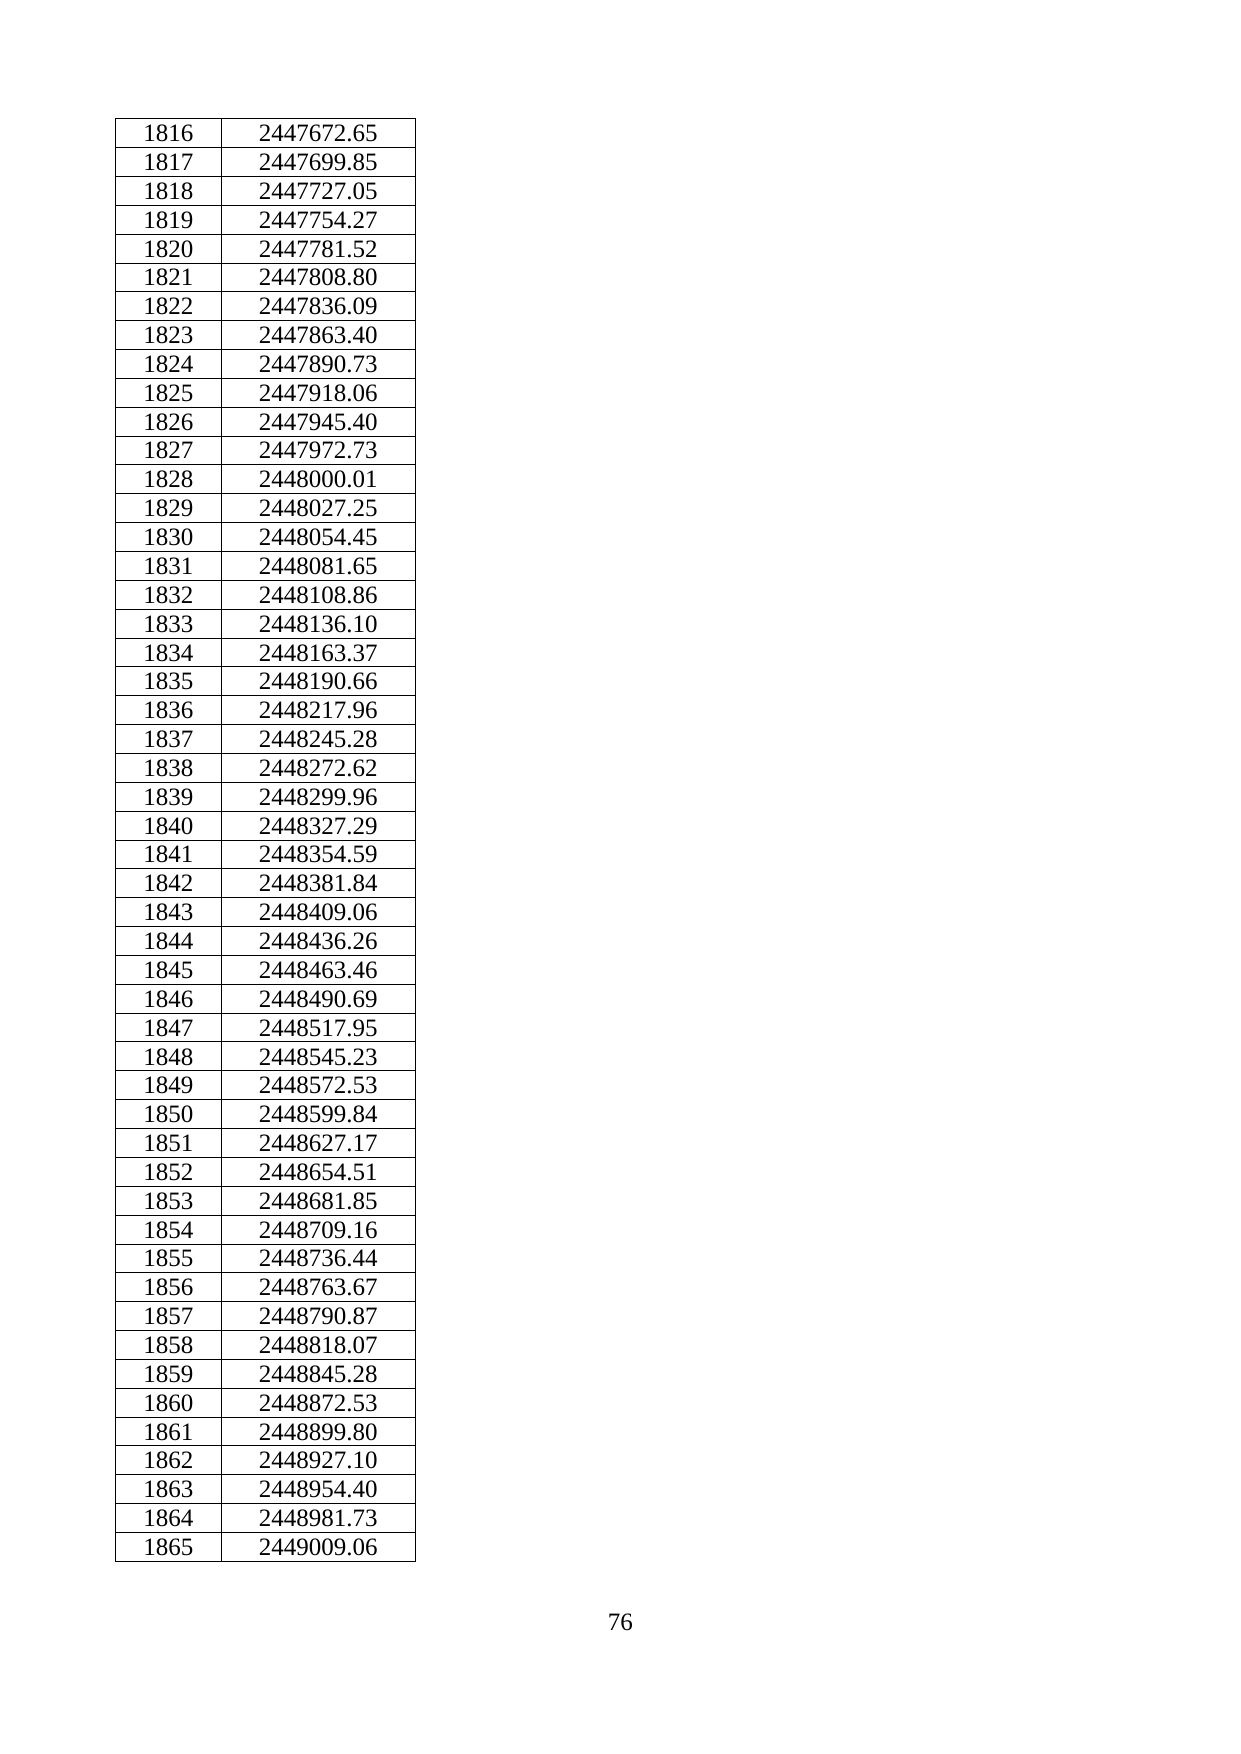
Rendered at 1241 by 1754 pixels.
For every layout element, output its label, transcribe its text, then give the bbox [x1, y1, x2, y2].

table_cell 1825 [116, 379, 221, 407]
table_cell 1858 [116, 1331, 221, 1359]
table_cell 2448245.28 [222, 725, 415, 753]
table_cell 1862 [116, 1446, 221, 1474]
table_cell 2448981.73 [222, 1504, 415, 1532]
table_cell 2448217.96 [222, 696, 415, 724]
table_cell 1818 [116, 177, 221, 205]
table_cell 1844 [116, 927, 221, 955]
table_cell 2448000.01 [222, 465, 415, 493]
table_cell 1855 [116, 1245, 221, 1272]
table_cell 2448299.96 [222, 783, 415, 811]
table_cell 1836 [116, 696, 221, 724]
table_cell 1860 [116, 1389, 221, 1417]
table_cell 1826 [116, 408, 221, 436]
table_cell 2447890.73 [222, 350, 415, 378]
table_cell 1828 [116, 465, 221, 493]
table_cell 1820 [116, 235, 221, 262]
table_cell 2448027.25 [222, 494, 415, 522]
table_cell 1831 [116, 552, 221, 580]
table_cell 2449009.06 [222, 1533, 415, 1561]
table_cell 1829 [116, 494, 221, 522]
table_cell 2447808.80 [222, 264, 415, 291]
table_cell 1863 [116, 1475, 221, 1503]
table_cell 2448545.23 [222, 1042, 415, 1070]
table_cell 1865 [116, 1533, 221, 1561]
table_cell 2448763.67 [222, 1273, 415, 1301]
table_cell 2447754.27 [222, 206, 415, 233]
table_cell 1827 [116, 437, 221, 464]
table_cell 2447672.65 [222, 119, 415, 147]
table_cell 2448954.40 [222, 1475, 415, 1503]
table_cell 2448272.62 [222, 754, 415, 782]
table_cell 1830 [116, 523, 221, 551]
table_cell 2448190.66 [222, 667, 415, 695]
table_cell 1834 [116, 639, 221, 666]
table_cell 1817 [116, 148, 221, 176]
table_cell 2447918.06 [222, 379, 415, 407]
table_cell 1832 [116, 581, 221, 609]
table_cell 2448409.06 [222, 898, 415, 926]
table_cell 1850 [116, 1100, 221, 1128]
table_cell 2448899.80 [222, 1418, 415, 1445]
table_cell 2447699.85 [222, 148, 415, 176]
table_cell 2448654.51 [222, 1158, 415, 1186]
table_cell 1821 [116, 264, 221, 291]
table_cell 2447945.40 [222, 408, 415, 436]
table_cell 2448490.69 [222, 985, 415, 1013]
table_cell 2447972.73 [222, 437, 415, 464]
table_cell 2448327.29 [222, 812, 415, 839]
table_cell 1835 [116, 667, 221, 695]
table_cell 1859 [116, 1360, 221, 1388]
table_cell 2448790.87 [222, 1302, 415, 1330]
table_cell 2448463.46 [222, 956, 415, 984]
table_cell 1816 [116, 119, 221, 147]
table_cell 1854 [116, 1216, 221, 1243]
table_cell 2448381.84 [222, 869, 415, 897]
table_cell 2448709.16 [222, 1216, 415, 1243]
table_cell 2448872.53 [222, 1389, 415, 1417]
table_cell 2448927.10 [222, 1446, 415, 1474]
table_cell 1847 [116, 1014, 221, 1041]
table_cell 1841 [116, 841, 221, 868]
table_cell 1838 [116, 754, 221, 782]
table_cell 1845 [116, 956, 221, 984]
table_cell 2448736.44 [222, 1245, 415, 1272]
table_cell 2448681.85 [222, 1187, 415, 1214]
table_cell 1824 [116, 350, 221, 378]
table_cell 1856 [116, 1273, 221, 1301]
table_cell 2448108.86 [222, 581, 415, 609]
table_cell 2448136.10 [222, 610, 415, 637]
table_cell 1849 [116, 1071, 221, 1099]
table_cell 1837 [116, 725, 221, 753]
table_cell 1840 [116, 812, 221, 839]
table_cell 2447727.05 [222, 177, 415, 205]
table_cell 2448517.95 [222, 1014, 415, 1041]
table_cell 2448627.17 [222, 1129, 415, 1157]
table_cell 1819 [116, 206, 221, 233]
table_cell 2447863.40 [222, 321, 415, 349]
table_cell 1839 [116, 783, 221, 811]
table_cell 1851 [116, 1129, 221, 1157]
table_cell 1833 [116, 610, 221, 637]
table_cell 2447781.52 [222, 235, 415, 262]
table_cell 2447836.09 [222, 292, 415, 320]
table_cell 2448599.84 [222, 1100, 415, 1128]
table_cell 2448845.28 [222, 1360, 415, 1388]
table_cell 1864 [116, 1504, 221, 1532]
table_cell 2448354.59 [222, 841, 415, 868]
table_cell 2448572.53 [222, 1071, 415, 1099]
table_cell 2448163.37 [222, 639, 415, 666]
table_cell 1822 [116, 292, 221, 320]
table_cell 1857 [116, 1302, 221, 1330]
table_cell 2448081.65 [222, 552, 415, 580]
table_cell 1861 [116, 1418, 221, 1445]
table_cell 1846 [116, 985, 221, 1013]
table_cell 1853 [116, 1187, 221, 1214]
table_cell 1852 [116, 1158, 221, 1186]
table_cell 1848 [116, 1042, 221, 1070]
table_cell 1823 [116, 321, 221, 349]
table_cell 1842 [116, 869, 221, 897]
table_cell 1843 [116, 898, 221, 926]
table_cell 2448436.26 [222, 927, 415, 955]
table_cell 2448054.45 [222, 523, 415, 551]
table_cell 2448818.07 [222, 1331, 415, 1359]
